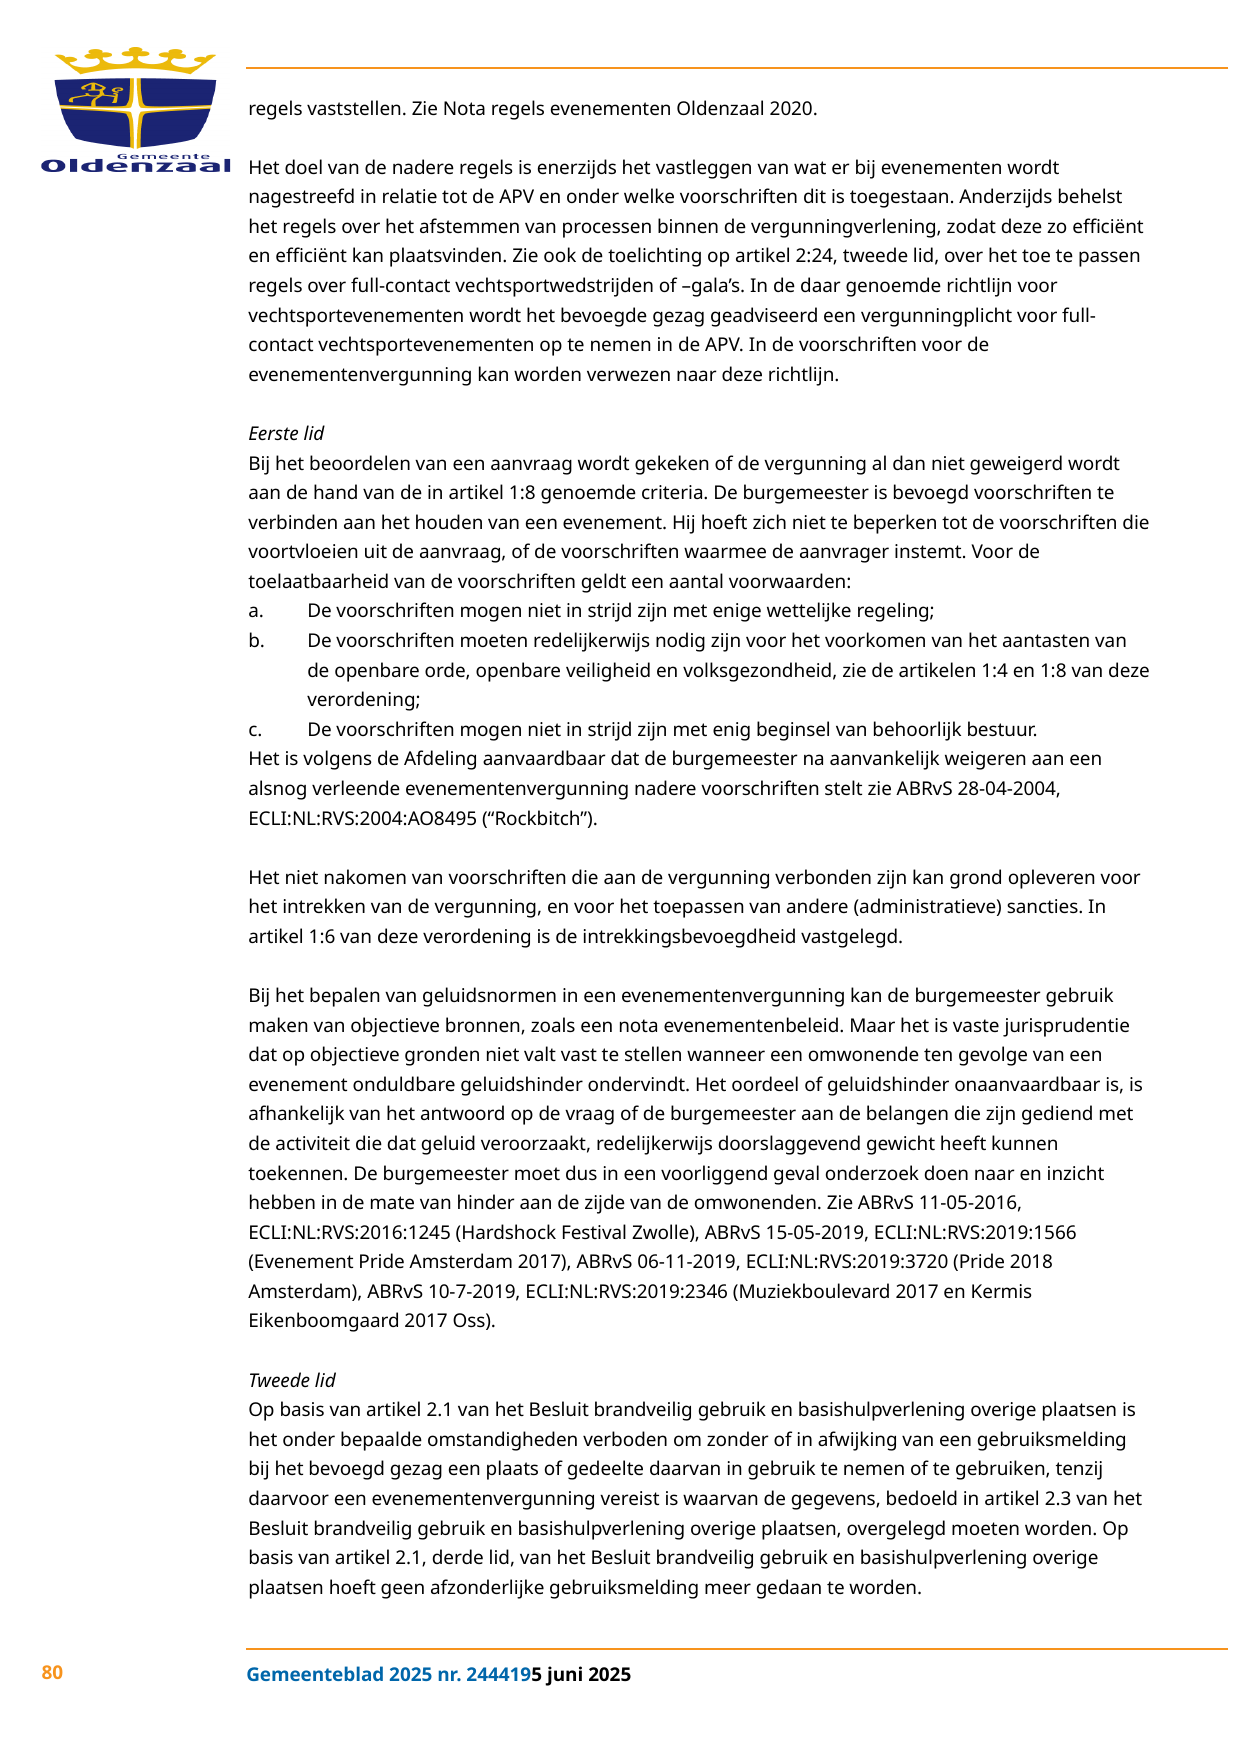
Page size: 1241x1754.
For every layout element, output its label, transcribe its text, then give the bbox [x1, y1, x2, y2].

text Het is volgens de Afdeling aanvaardbaar dat de burgemeester na aanvankelijk weigeren aan een alsnog verleende evenementenvergunning nadere voorschriften stelt zie ABRvS 28-04-2004, ECLI:NL:RVS:2004:AO8495 (“Rockbitch”). [248, 746, 1152, 831]
text Het doel van de nadere regels is enerzijds het vastleggen van wat er bij evenementen wordt nagestreefd in relatie tot de APV en onder welke voorschriften dit is toegestaan. Anderzijds behelst het regels over het afstemmen van processen binnen de vergunningverlening, zodat deze zo efficiënt en efficiënt kan plaatsvinden. Zie ook de toelichting op artikel 2:24, tweede lid, over het toe te passen regels over full-contact vechtsportwedstrijden of –gala’s. In de daar genoemde richtlijn voor vechtsportevenementen wordt het bevoegde gezag geadviseerd een vergunningplicht voor full-contact vechtsportevenementen op te nemen in de APV. In de voorschriften voor de evenementenvergunning kan worden verwezen naar deze richtlijn. [248, 154, 1152, 387]
text Bij het beoordelen van een aanvraag wordt gekeken of de vergunning al dan niet geweigerd wordt aan de hand van de in artikel 1:8 genoemde criteria. De burgemeester is bevoegd voorschriften te verbinden aan het houden van een evenement. Hij hoeft zich niet te beperken tot de voorschriften die voortvloeien uit de aanvraag, of de voorschriften waarmee de aanvrager instemt. Voor de toelaatbaarheid van de voorschriften geldt een aantal voorwaarden: [248, 450, 1152, 594]
text Bij het bepalen van geluidsnormen in een evenementenvergunning kan de burgemeester gebruik maken van objectieve bronnen, zoals een nota evenementenbeleid. Maar het is vaste jurisprudentie dat op objectieve gronden niet valt vast te stellen wanneer een omwonende ten gevolge van een evenement onduldbare geluidshinder ondervindt. Het oordeel of geluidshinder onaanvaardbaar is, is afhankelijk van het antwoord op de vraag of de burgemeester aan de belangen die zijn gediend met de activiteit die dat geluid veroorzaakt, redelijkerwijs doorslaggevend gewicht heeft kunnen toekennen. De burgemeester moet dus in een voorliggend geval onderzoek doen naar en inzicht hebben in de mate van hinder aan de zijde van de omwonenden. Zie ABRvS 11-05-2016, ECLI:NL:RVS:2016:1245 (Hardshock Festival Zwolle), ABRvS 15-05-2019, ECLI:NL:RVS:2019:1566 (Evenement Pride Amsterdam 2017), ABRvS 06-11-2019, ECLI:NL:RVS:2019:3720 (Pride 2018 Amsterdam), ABRvS 10-7-2019, ECLI:NL:RVS:2019:2346 (Muziekboulevard 2017 en Kermis Eikenboomgaard 2017 Oss). [248, 982, 1152, 1333]
list De voorschriften mogen niet in strijd zijn met enige wettelijke regeling; [248, 598, 1152, 623]
text Op basis van artikel 2.1 van het Besluit brandveilig gebruik en basishulpverlening overige plaatsen is het onder bepaalde omstandigheden verboden om zonder of in afwijking van een gebruiksmelding bij het bevoegd gezag een plaats of gedeelte daarvan in gebruik te nemen of te gebruiken, tenzij daarvoor een evenementenvergunning vereist is waarvan de gegevens, bedoeld in artikel 2.3 van het Besluit brandveilig gebruik en basishulpverlening overige plaatsen, overgelegd moeten worden. Op basis van artikel 2.1, derde lid, van het Besluit brandveilig gebruik en basishulpverlening overige plaatsen hoeft geen afzonderlijke gebruiksmelding meer gedaan te worden. [248, 1396, 1152, 1600]
text Eerste lid [248, 420, 1152, 446]
text Tweede lid [248, 1367, 1152, 1393]
list De voorschriften mogen niet in strijd zijn met enig beginsel van behoorlijk bestuur. [248, 716, 1152, 742]
text Het niet nakomen van voorschriften die aan de vergunning verbonden zijn kan grond opleveren voor het intrekken van de vergunning, en voor het toepassen van andere (administratieve) sancties. In artikel 1:6 van deze verordening is de intrekkingsbevoegdheid vastgelegd. [248, 864, 1152, 949]
text regels vaststellen. Zie Nota regels evenementen Oldenzaal 2020. [248, 95, 1152, 121]
list De voorschriften moeten redelijkerwijs nodig zijn voor het voorkomen van het aantasten van de openbare orde, openbare veiligheid en volksgezondheid, zie de artikelen 1:4 en 1:8 van deze verordening; [248, 627, 1152, 712]
picture [41, 47, 231, 172]
